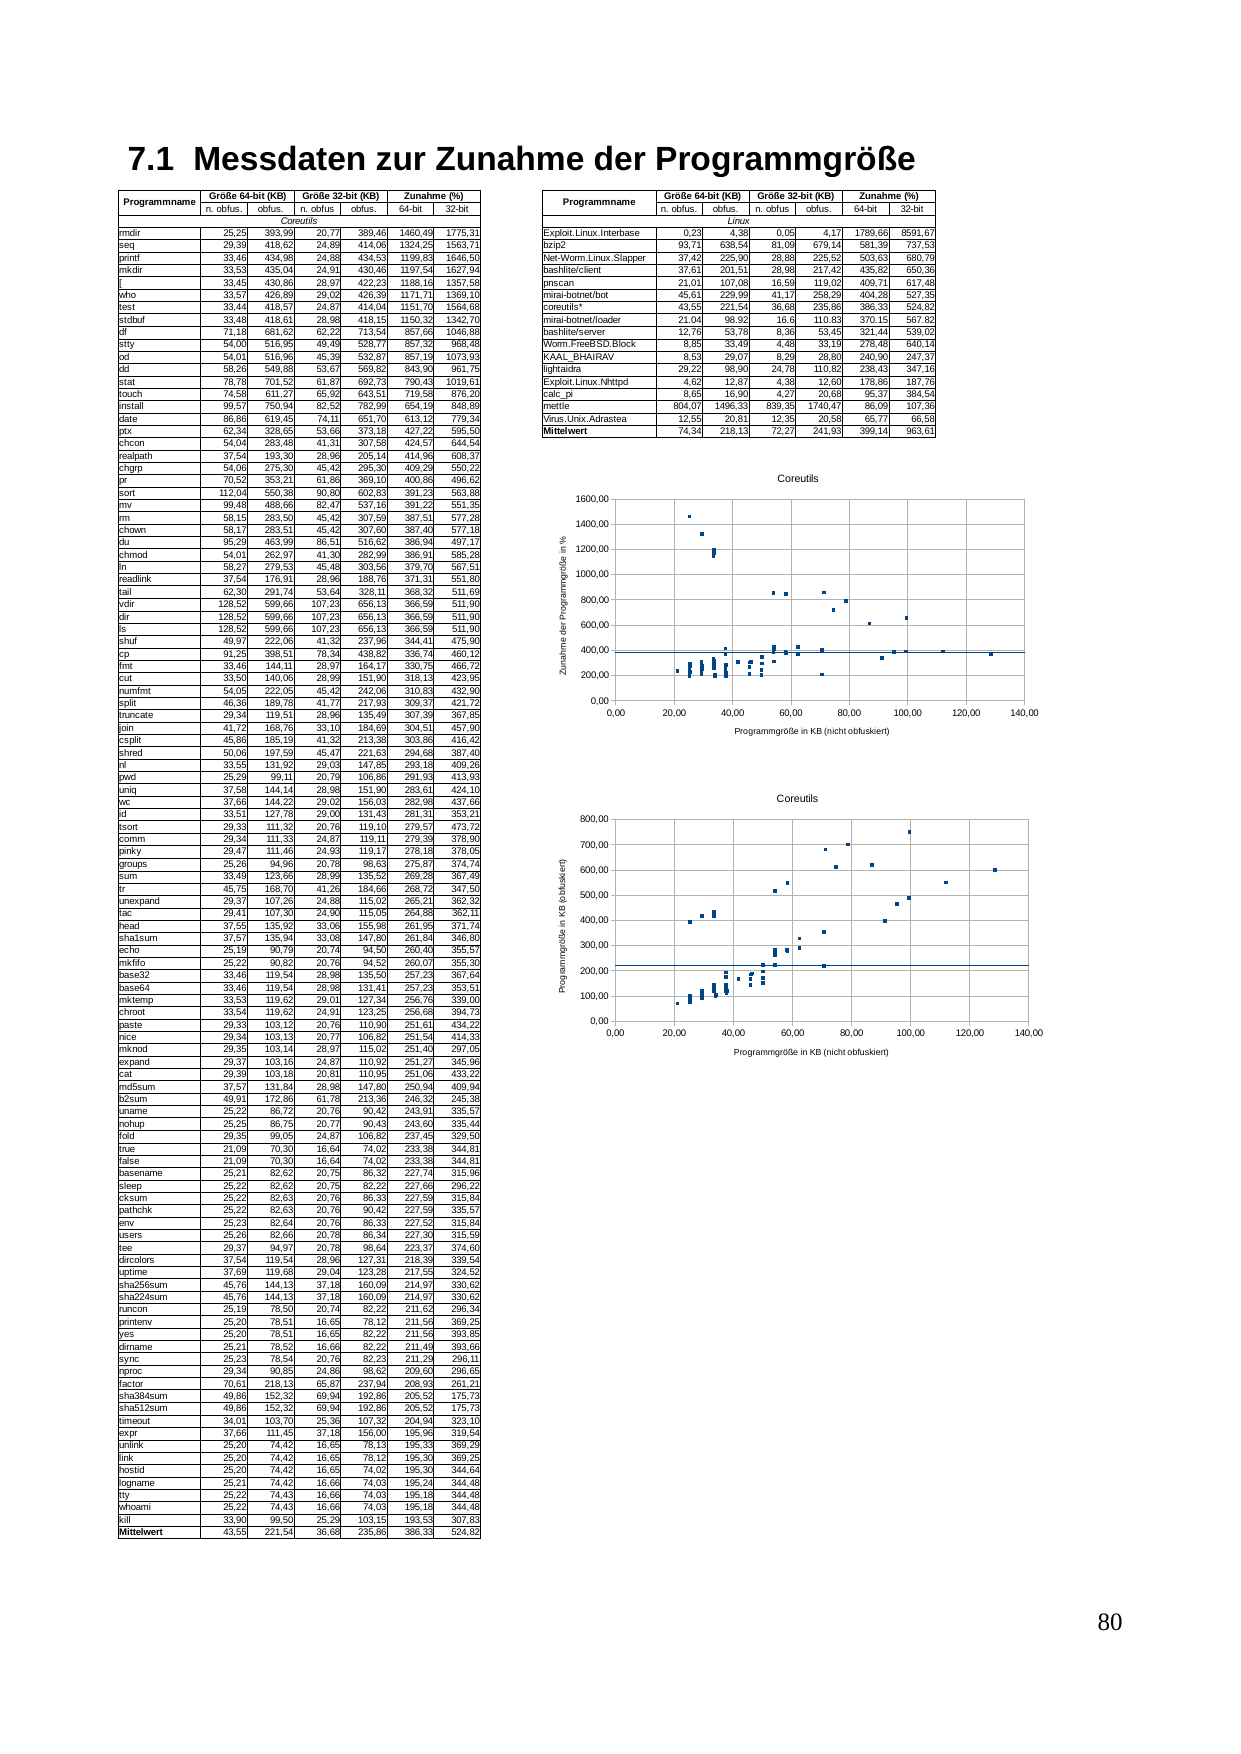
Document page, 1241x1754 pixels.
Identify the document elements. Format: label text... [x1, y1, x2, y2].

subtitle Messdaten zur Zunahme der Programmgröße [118, 139, 1122, 178]
